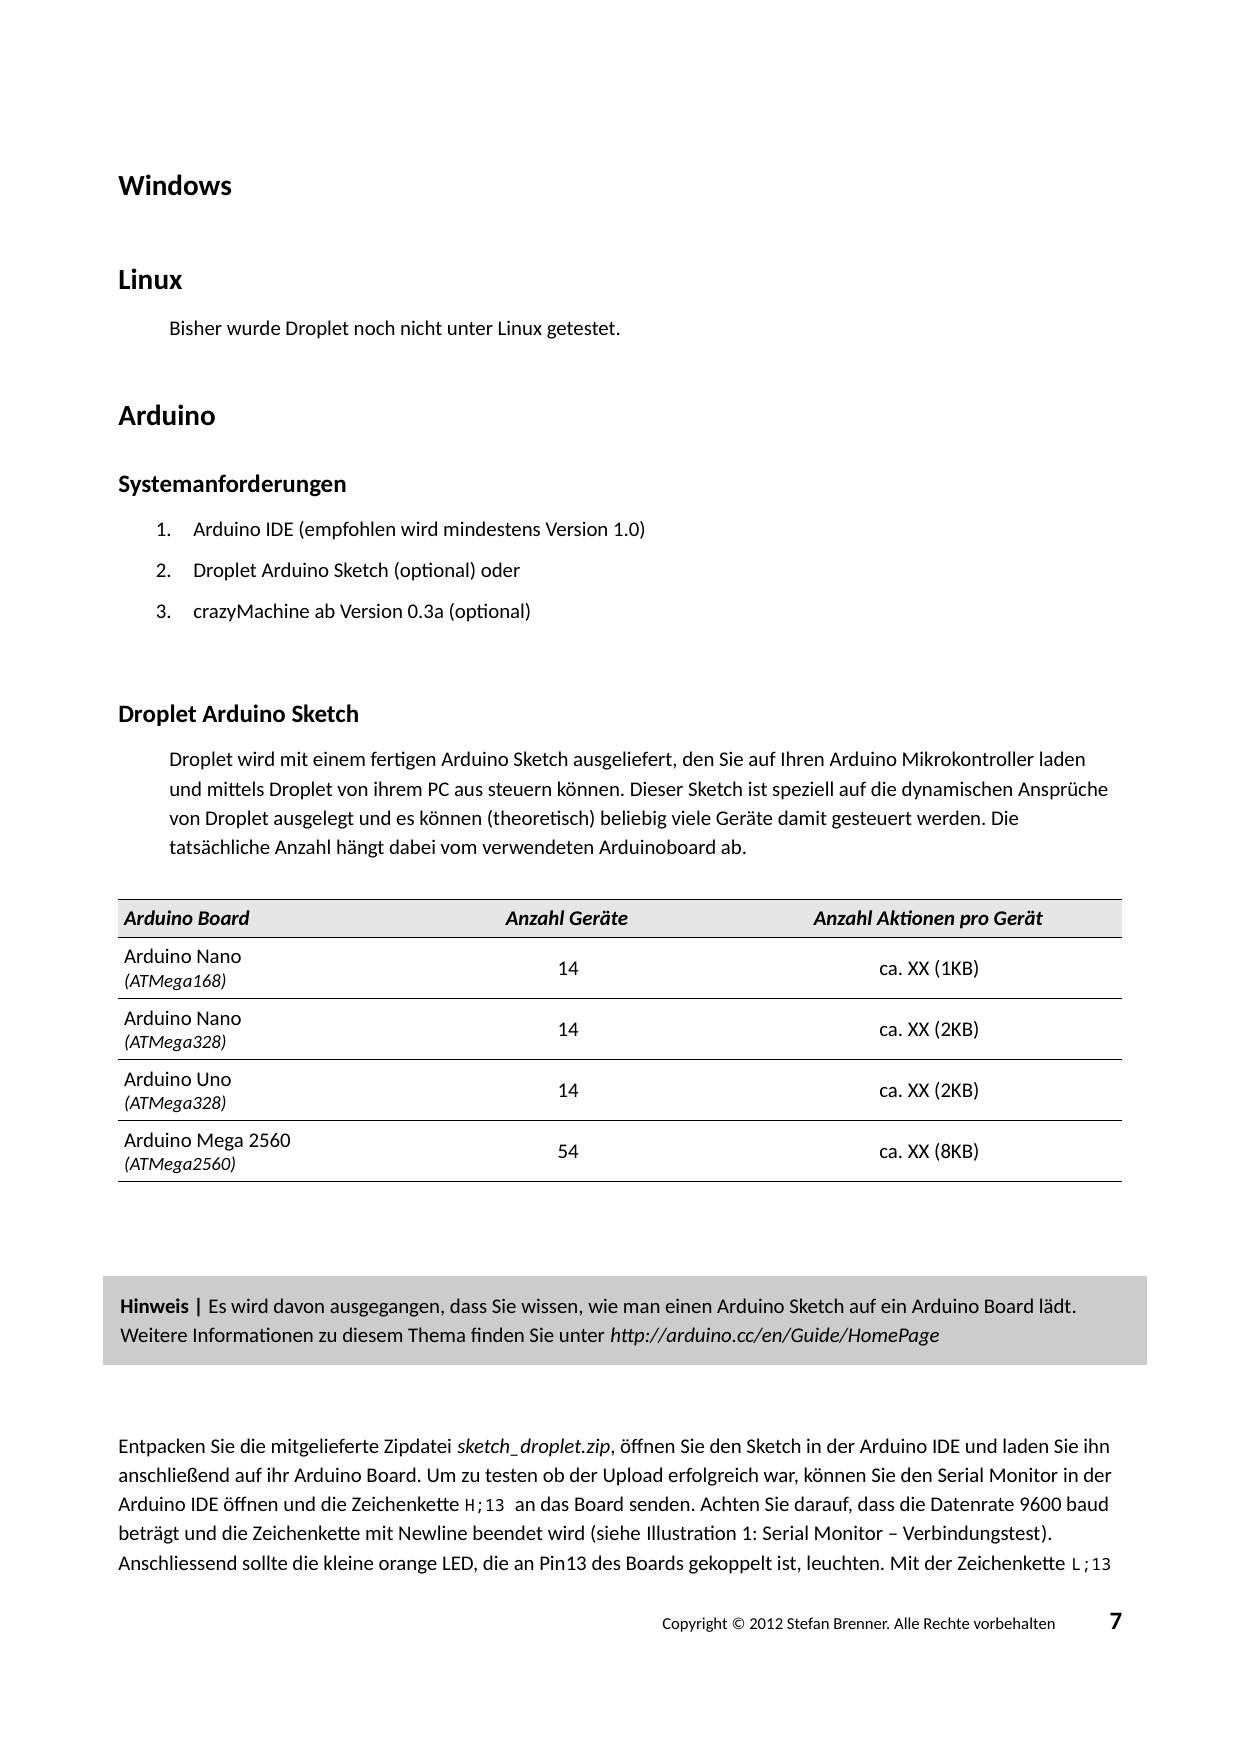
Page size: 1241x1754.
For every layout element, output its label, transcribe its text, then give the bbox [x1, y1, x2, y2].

table_header Anzahl Geräte [399, 900, 737, 937]
table_cell ca. XX (2KB) [737, 999, 1122, 1059]
list Arduino IDE (empfohlen wird mindestens Version 1.0) [156, 516, 1122, 542]
table_cell 14 [399, 938, 737, 998]
table_cell ca. XX (8KB) [737, 1121, 1122, 1181]
subtitle Linux [118, 261, 1122, 297]
table_cell ca. XX (1KB) [737, 938, 1122, 998]
table_cell 14 [399, 1060, 737, 1120]
table_cell Arduino Mega 2560 (ATMega2560) [118, 1121, 399, 1181]
subtitle Windows [118, 167, 1122, 202]
list crazyMachine ab Version 0.3a (optional) [156, 598, 1122, 624]
table_cell 14 [399, 999, 737, 1059]
list Droplet Arduino Sketch (optional) oder [156, 557, 1122, 583]
table_header Arduino Board [118, 900, 399, 937]
subtitle Arduino [118, 397, 1122, 433]
subtitle Systemanforderungen [118, 468, 1122, 499]
table_cell Arduino Uno (ATMega328) [118, 1060, 399, 1120]
text Bisher wurde Droplet noch nicht unter Linux getestet. [169, 315, 1122, 340]
text Droplet wird mit einem fertigen Arduino Sketch ausgeliefert, den Sie auf Ihren Arduino Mikrokontroller laden und mittels Droplet von ihrem PC aus steuern können. Dieser Sketch ist speziell auf die dynamischen Ansprüche von Droplet ausgelegt und es können (theoretisch) beliebig viele Geräte damit gesteuert werden. Die tatsächliche Anzahl hängt dabei vom verwendeten Arduinoboard ab. [169, 747, 1122, 859]
text Entpacken Sie die mitgelieferte Zipdatei sketch_droplet.zip, öffnen Sie den Sketch in der Arduino IDE und laden Sie ihn anschließend auf ihr Arduino Board. Um zu testen ob der Upload erfolgreich war, können Sie den Serial Monitor in der Arduino IDE öffnen und die Zeichenkette H;13 an das Board senden. Achten Sie darauf, dass die Datenrate 9600 baud beträgt und die Zeichenkette mit Newline beendet wird (siehe Illustration 1: Serial Monitor – Verbindungstest). Anschliessend sollte die kleine orange LED, die an Pin13 des Boards gekoppelt ist, leuchten. Mit der Zeichenkette L;13 [118, 1433, 1122, 1575]
table_cell Arduino Nano (ATMega168) [118, 938, 399, 998]
subtitle Droplet Arduino Sketch [118, 698, 1122, 729]
table_header Anzahl Aktionen pro Gerät [737, 900, 1122, 937]
table_cell 54 [399, 1121, 737, 1181]
table_cell Arduino Nano (ATMega328) [118, 999, 399, 1059]
text Hinweis | Es wird davon ausgegangen, dass Sie wissen, wie man einen Arduino Sketch auf ein Arduino Board lädt. Weitere Informationen zu diesem Thema finden Sie unter http://arduino.cc/en/Guide/HomePage [105, 1279, 1145, 1363]
table_cell ca. XX (2KB) [737, 1060, 1122, 1120]
